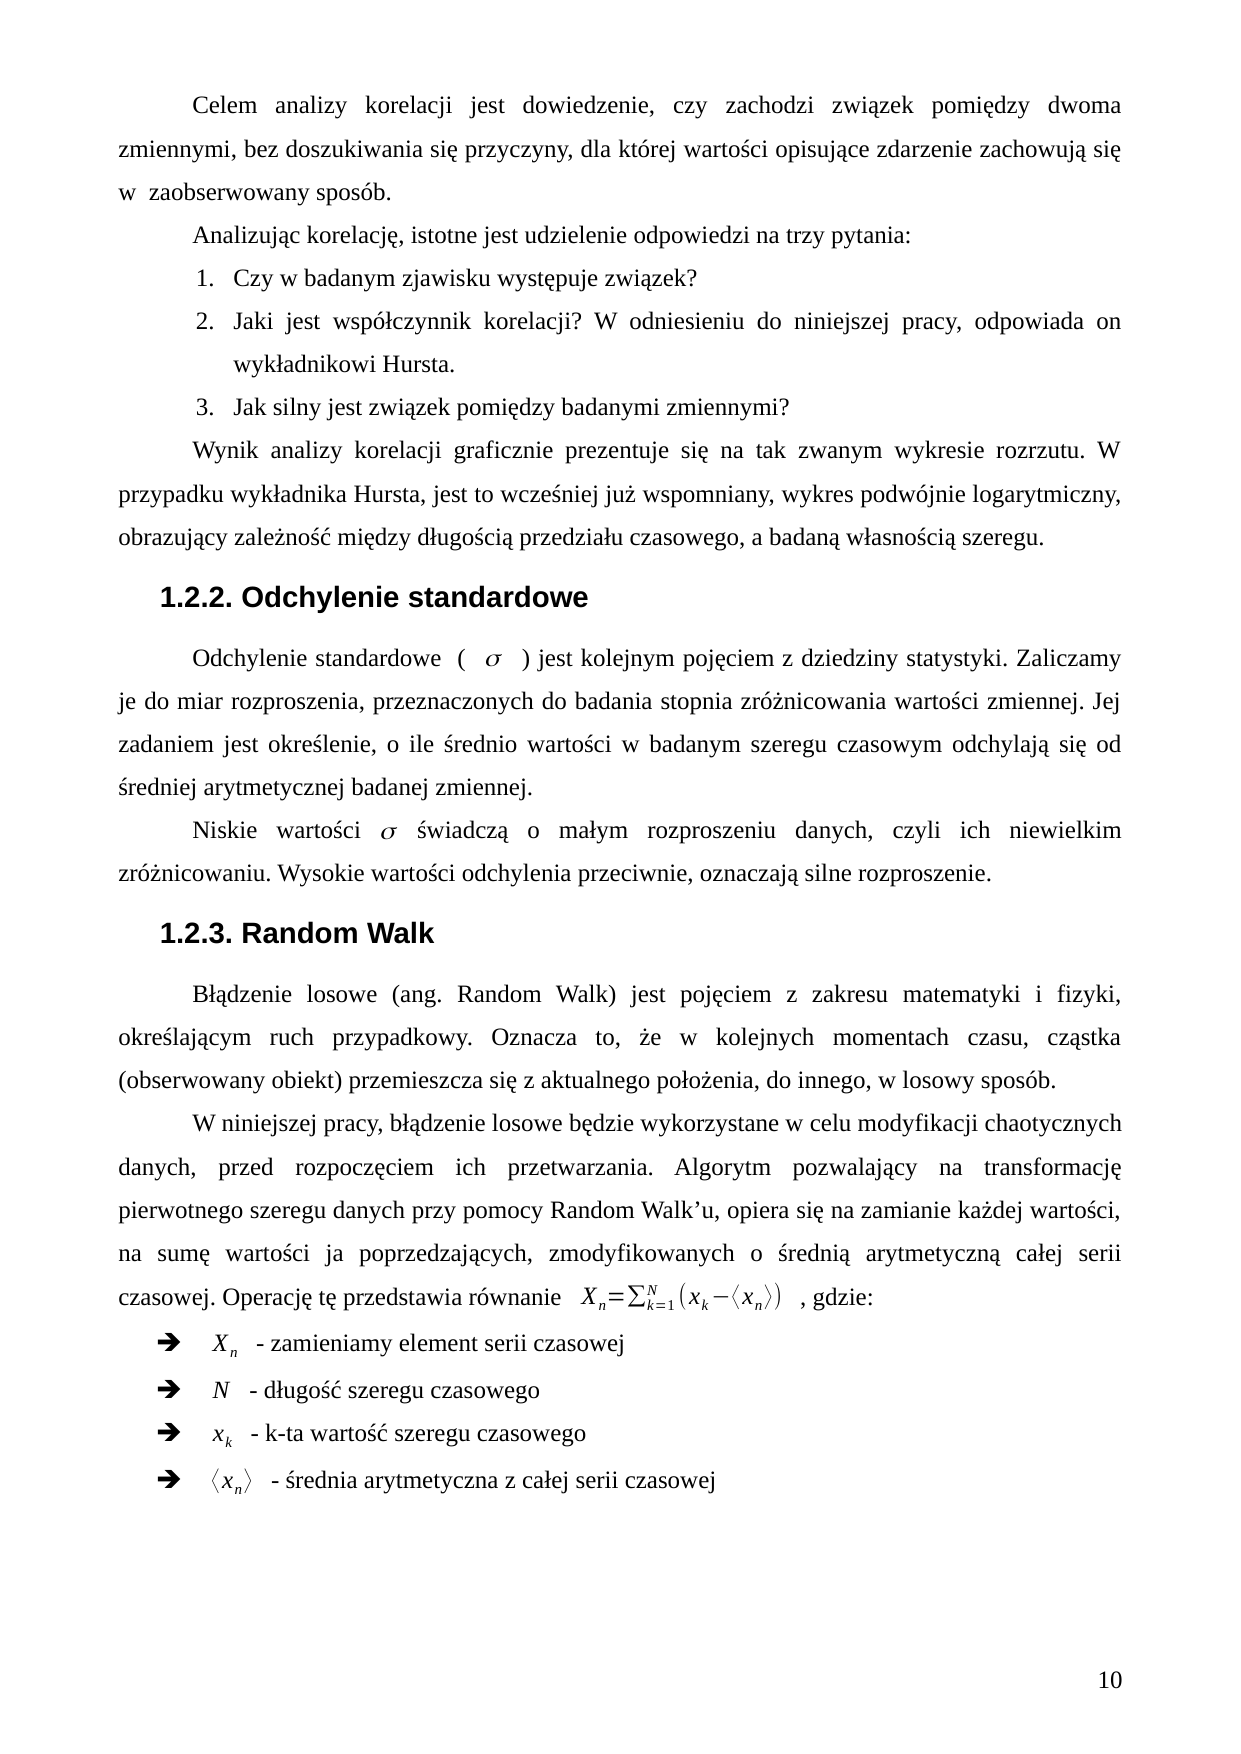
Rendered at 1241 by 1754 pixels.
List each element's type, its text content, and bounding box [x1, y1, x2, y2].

list - średnia arytmetyczna z całej serii czasowej [156, 1465, 1122, 1498]
text Analizując korelację, istotne jest udzielenie odpowiedzi na trzy pytania: [118, 220, 1122, 249]
text Wynik analizy korelacji graficznie prezentuje się na tak zwanym wykresie rozrzutu. W przypadku wykładnika Hursta, jest to wcześniej już wspomniany, wykres podwójnie logarytmiczny, obrazujący zależność między długością przedziału czasowego, a badaną własnością szeregu. [118, 436, 1122, 551]
list Jak silny jest związek pomiędzy badanymi zmiennymi? [196, 392, 1122, 421]
text Błądzenie losowe (ang. Random Walk) jest pojęciem z zakresu matematyki i fizyki, określającym ruch przypadkowy. Oznacza to, że w kolejnych momentach czasu, cząstka (obserwowany obiekt) przemieszcza się z aktualnego położenia, do innego, w losowy sposób. [118, 979, 1122, 1094]
list - k-ta wartość szeregu czasowego [156, 1418, 1122, 1451]
text Niskie wartościświadczą o małym rozproszeniu danych, czyli ich niewielkim zróżnicowaniu. Wysokie wartości odchylenia przeciwnie, oznaczają silne rozproszenie. [118, 815, 1122, 887]
subtitle 1.2.3. Random Walk [118, 916, 1122, 950]
text W niniejszej pracy, błądzenie losowe będzie wykorzystane w celu modyfikacji chaotycznych danych, przed rozpoczęciem ich przetwarzania. Algorytm pozwalający na transformację pierwotnego szeregu danych przy pomocy Random Walk’u, opiera się na zamianie każdej wartości, na sumę wartości ja poprzedzających, zmodyfikowanych o średnią arytmetyczną całej serii czasowej. Operację tę przedstawia równanie, gdzie: [118, 1108, 1122, 1314]
text Odchylenie standardowe () jest kolejnym pojęciem z dziedziny statystyki. Zaliczamy je do miar rozproszenia, przeznaczonych do badania stopnia zróżnicowania wartości zmiennej. Jej zadaniem jest określenie, o ile średnio wartości w badanym szeregu czasowym odchylają się od średniej arytmetycznej badanej zmiennej. [118, 643, 1122, 801]
list - zamieniamy element serii czasowej [156, 1328, 1122, 1361]
list - długość szeregu czasowego [156, 1375, 1122, 1404]
subtitle 1.2.2. Odchylenie standardowe [159, 579, 1122, 613]
list Czy w badanym zjawisku występuje związek? [196, 263, 1122, 292]
list Jaki jest współczynnik korelacji? W odniesieniu do niniejszej pracy, odpowiada on wykładnikowi Hursta. [196, 306, 1122, 378]
text Celem analizy korelacji jest dowiedzenie, czy zachodzi związek pomiędzy dwoma zmiennymi, bez doszukiwania się przyczyny, dla której wartości opisujące zdarzenie zachowują się w zaobserwowany sposób. [118, 91, 1122, 206]
